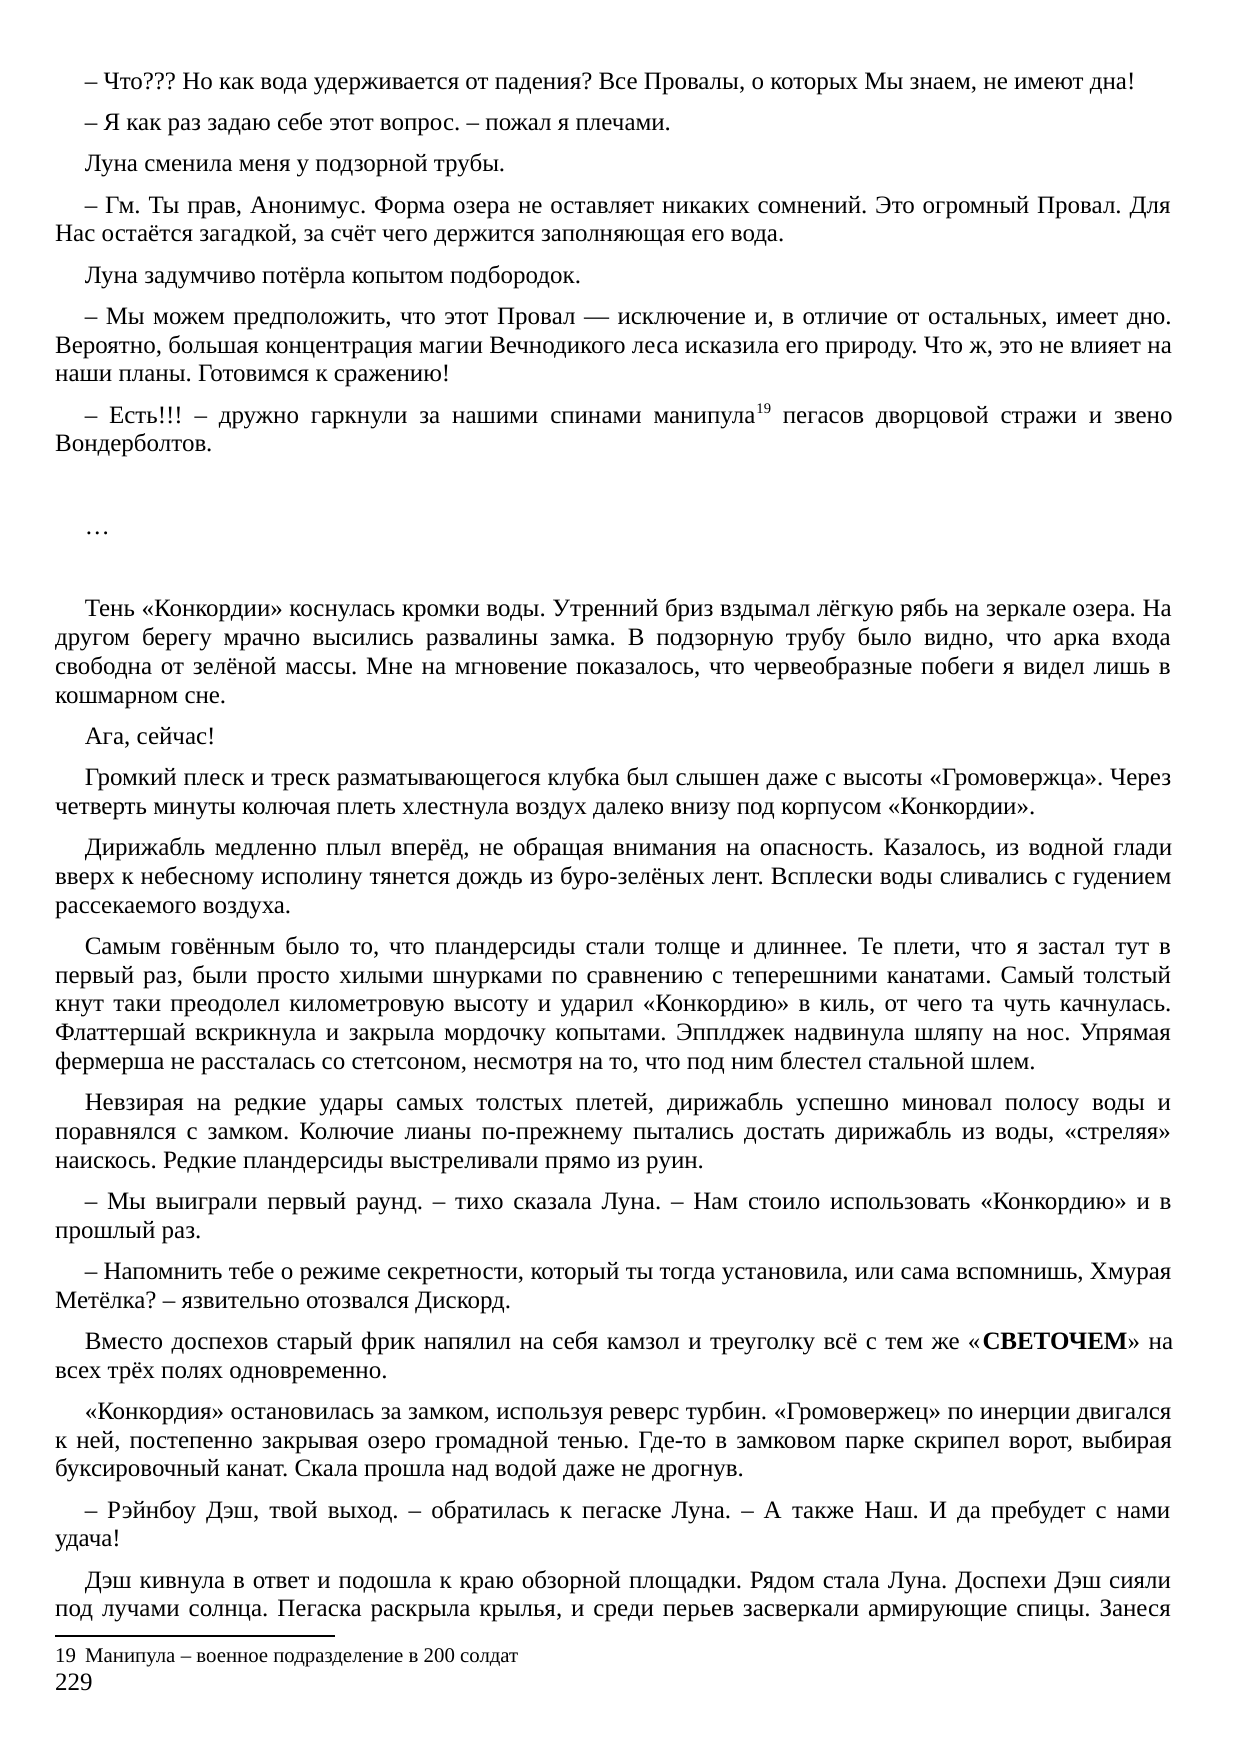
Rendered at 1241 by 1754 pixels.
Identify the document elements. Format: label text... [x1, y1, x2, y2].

text «Конкордия» остановилась за замком, используя реверс турбин. «Громовержец» по инерции двигался к ней, постепенно закрывая озеро громадной тенью. Где-то в замковом парке скрипел ворот, выбирая буксировочный канат. Скала прошла над водой даже не дрогнув. [55, 1396, 1173, 1482]
text Самым говённым было то, что пландерсиды стали толще и длиннее. Те плети, что я застал тут в первый раз, были просто хилыми шнурками по сравнению с теперешними канатами. Самый толстый кнут таки преодолел километровую высоту и ударил «Конкордию» в киль, от чего та чуть качнулась. Флаттершай вскрикнула и закрыла мордочку копытами. Эпплджек надвинула шляпу на нос. Упрямая фермерша не рассталась со стетсоном, несмотря на то, что под ним блестел стальной шлем. [55, 931, 1173, 1075]
text Луна сменила меня у подзорной трубы. [55, 148, 1173, 177]
text – Гм. Ты прав, Анонимус. Форма озера не оставляет никаких сомнений. Это огромный Провал. Для Нас остаётся загадкой, за счёт чего держится заполняющая его вода. [55, 190, 1173, 247]
text Манипула – военное подразделение в 200 солдат [55, 1642, 1173, 1667]
text Дэш кивнула в ответ и подошла к краю обзорной площадки. Рядом стала Луна. Доспехи Дэш сияли под лучами солнца. Пегаска раскрыла крылья, и среди перьев засверкали армирующие спицы. Занеся [55, 1565, 1173, 1622]
text – Рэйнбоу Дэш, твой выход. – обратилась к пегаске Луна. – А также Наш. И да пребудет с нами удача! [55, 1495, 1173, 1552]
text – Я как раз задаю себе этот вопрос. – пожал я плечами. [55, 107, 1173, 136]
text … [55, 511, 1173, 540]
text Луна задумчиво потёрла копытом подбородок. [55, 260, 1173, 288]
text Громкий плеск и треск разматывающегося клубка был слышен даже с высоты «Громовержца». Через четверть минуты колючая плеть хлестнула воздух далеко внизу под корпусом «Конкордии». [55, 762, 1173, 820]
text – Есть!!! – дружно гаркнули за нашими спинами манипула пегасов дворцовой стражи и звено Вондерболтов. [55, 400, 1173, 457]
text Тень «Конкордии» коснулась кромки воды. Утренний бриз вздымал лёгкую рябь на зеркале озера. На другом берегу мрачно высились развалины замка. В подзорную трубу было видно, что арка входа свободна от зелёной массы. Мне на мгновение показалось, что червеобразные побеги я видел лишь в кошмарном сне. [55, 593, 1173, 708]
text – Что??? Но как вода удерживается от падения? Все Провалы, о которых Мы знаем, не имеют дна! [55, 66, 1173, 95]
text Вместо доспехов старый фрик напялил на себя камзол и треуголку всё с тем же «СВЕТОЧЕМ» на всех трёх полях одновременно. [55, 1326, 1173, 1383]
text Ага, сейчас! [55, 721, 1173, 750]
text – Мы выиграли первый раунд. – тихо сказала Луна. – Нам стоило использовать «Конкордию» и в прошлый раз. [55, 1186, 1173, 1243]
text Дирижабль медленно плыл вперёд, не обращая внимания на опасность. Казалось, из водной глади вверх к небесному исполину тянется дождь из буро-зелёных лент. Всплески воды сливались с гудением рассекаемого воздуха. [55, 832, 1173, 918]
text – Напомнить тебе о режиме секретности, который ты тогда установила, или сама вспомнишь, Хмурая Метёлка? – язвительно отозвался Дискорд. [55, 1256, 1173, 1313]
text Невзирая на редкие удары самых толстых плетей, дирижабль успешно миновал полосу воды и поравнялся с замком. Колючие лианы по-прежнему пытались достать дирижабль из воды, «стреляя» наискось. Редкие пландерсиды выстреливали прямо из руин. [55, 1087, 1173, 1173]
text – Мы можем предположить, что этот Провал — исключение и, в отличие от остальных, имеет дно. Вероятно, большая концентрация магии Вечнодикого леса исказила его природу. Что ж, это не влияет на наши планы. Готовимся к сражению! [55, 301, 1173, 387]
